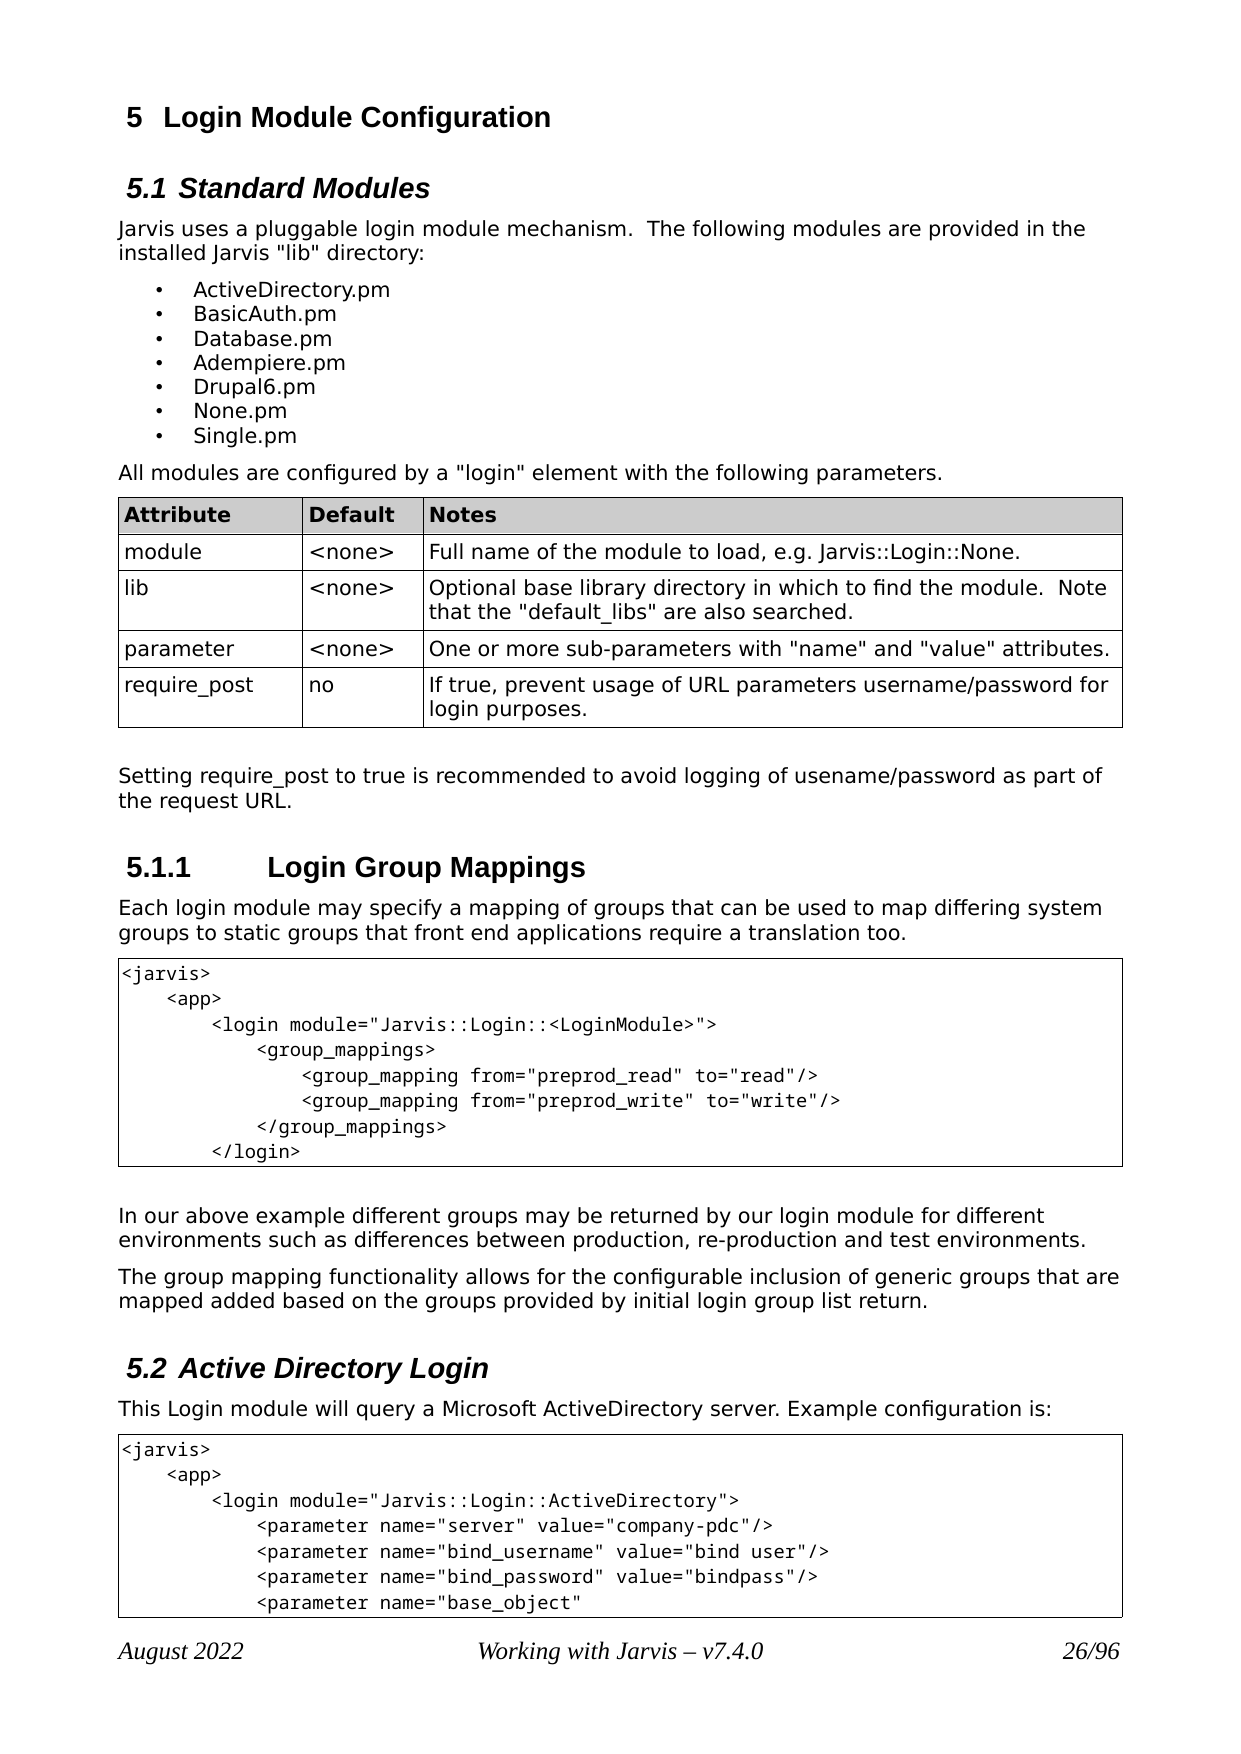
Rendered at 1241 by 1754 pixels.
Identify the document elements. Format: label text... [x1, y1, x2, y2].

table_header Default [303, 498, 423, 533]
text <group_mappings> [119, 1034, 1122, 1059]
text Each login module may specify a mapping of groups that can be used to map differing system groups to static groups that front end applications require a translation too. [118, 896, 1122, 945]
table_cell module [119, 535, 302, 570]
text <parameter name="bind_password" value="bindpass"/> [119, 1561, 1122, 1587]
text In our above example different groups may be returned by our login module for different environments such as differences between production, re-production and test environments. [118, 1204, 1122, 1252]
list Single.pm [156, 424, 1122, 448]
table_cell Full name of the module to load, e.g. Jarvis::Login::None. [424, 535, 1122, 570]
subtitle Login Group Mappings [118, 850, 1122, 884]
table_header Attribute [119, 498, 302, 533]
text All modules are configured by a "login" element with the following parameters. [118, 461, 1122, 485]
text The group mapping functionality allows for the configurable inclusion of generic groups that are mapped added based on the groups provided by initial login group list return. [118, 1265, 1122, 1313]
text </login> [119, 1136, 1122, 1166]
text <group_mapping from="preprod_write" to="write"/> [119, 1085, 1122, 1111]
text <login module="Jarvis::Login::<LoginModule>"> [119, 1008, 1122, 1034]
subtitle Active Directory Login [118, 1351, 1122, 1384]
table_cell <none> [303, 535, 423, 570]
table_cell lib [119, 571, 302, 630]
list Drupal6.pm [156, 375, 1122, 399]
table_cell parameter [119, 631, 302, 667]
table_cell One or more sub-parameters with "name" and "value" attributes. [424, 631, 1122, 667]
table_cell Optional base library directory in which to find the module. Note that the "default_libs" are also searched. [424, 571, 1122, 630]
table_header Notes [424, 498, 1122, 533]
text Setting require_post to true is recommended to avoid logging of usename/password as part of the request URL. [118, 764, 1122, 813]
table_cell require_post [119, 668, 302, 727]
text <parameter name="base_object" [119, 1587, 1122, 1617]
table_cell If true, prevent usage of URL parameters username/password for login purposes. [424, 668, 1122, 727]
text <parameter name="server" value="company-pdc"/> [119, 1510, 1122, 1536]
list ActiveDirectory.pm [156, 278, 1122, 302]
table_cell no [303, 668, 423, 727]
text Jarvis uses a pluggable login module mechanism. The following modules are provided in the installed Jarvis "lib" directory: [118, 217, 1122, 266]
list BasicAuth.pm [156, 302, 1122, 327]
text <app> [119, 1459, 1122, 1484]
table_cell <none> [303, 631, 423, 667]
text This Login module will query a Microsoft ActiveDirectory server. Example configuration is: [118, 1397, 1122, 1421]
list Database.pm [156, 327, 1122, 351]
text <jarvis> [119, 959, 1122, 983]
subtitle Login Module Configuration [118, 100, 1122, 133]
subtitle Standard Modules [118, 171, 1122, 204]
text <parameter name="bind_username" value="bind user"/> [119, 1536, 1122, 1561]
list None.pm [156, 399, 1122, 424]
table_cell <none> [303, 571, 423, 630]
text <app> [119, 983, 1122, 1008]
text <login module="Jarvis::Login::ActiveDirectory"> [119, 1484, 1122, 1510]
text </group_mappings> [119, 1111, 1122, 1136]
text <group_mapping from="preprod_read" to="read"/> [119, 1059, 1122, 1085]
text <jarvis> [119, 1435, 1122, 1459]
list Adempiere.pm [156, 351, 1122, 375]
